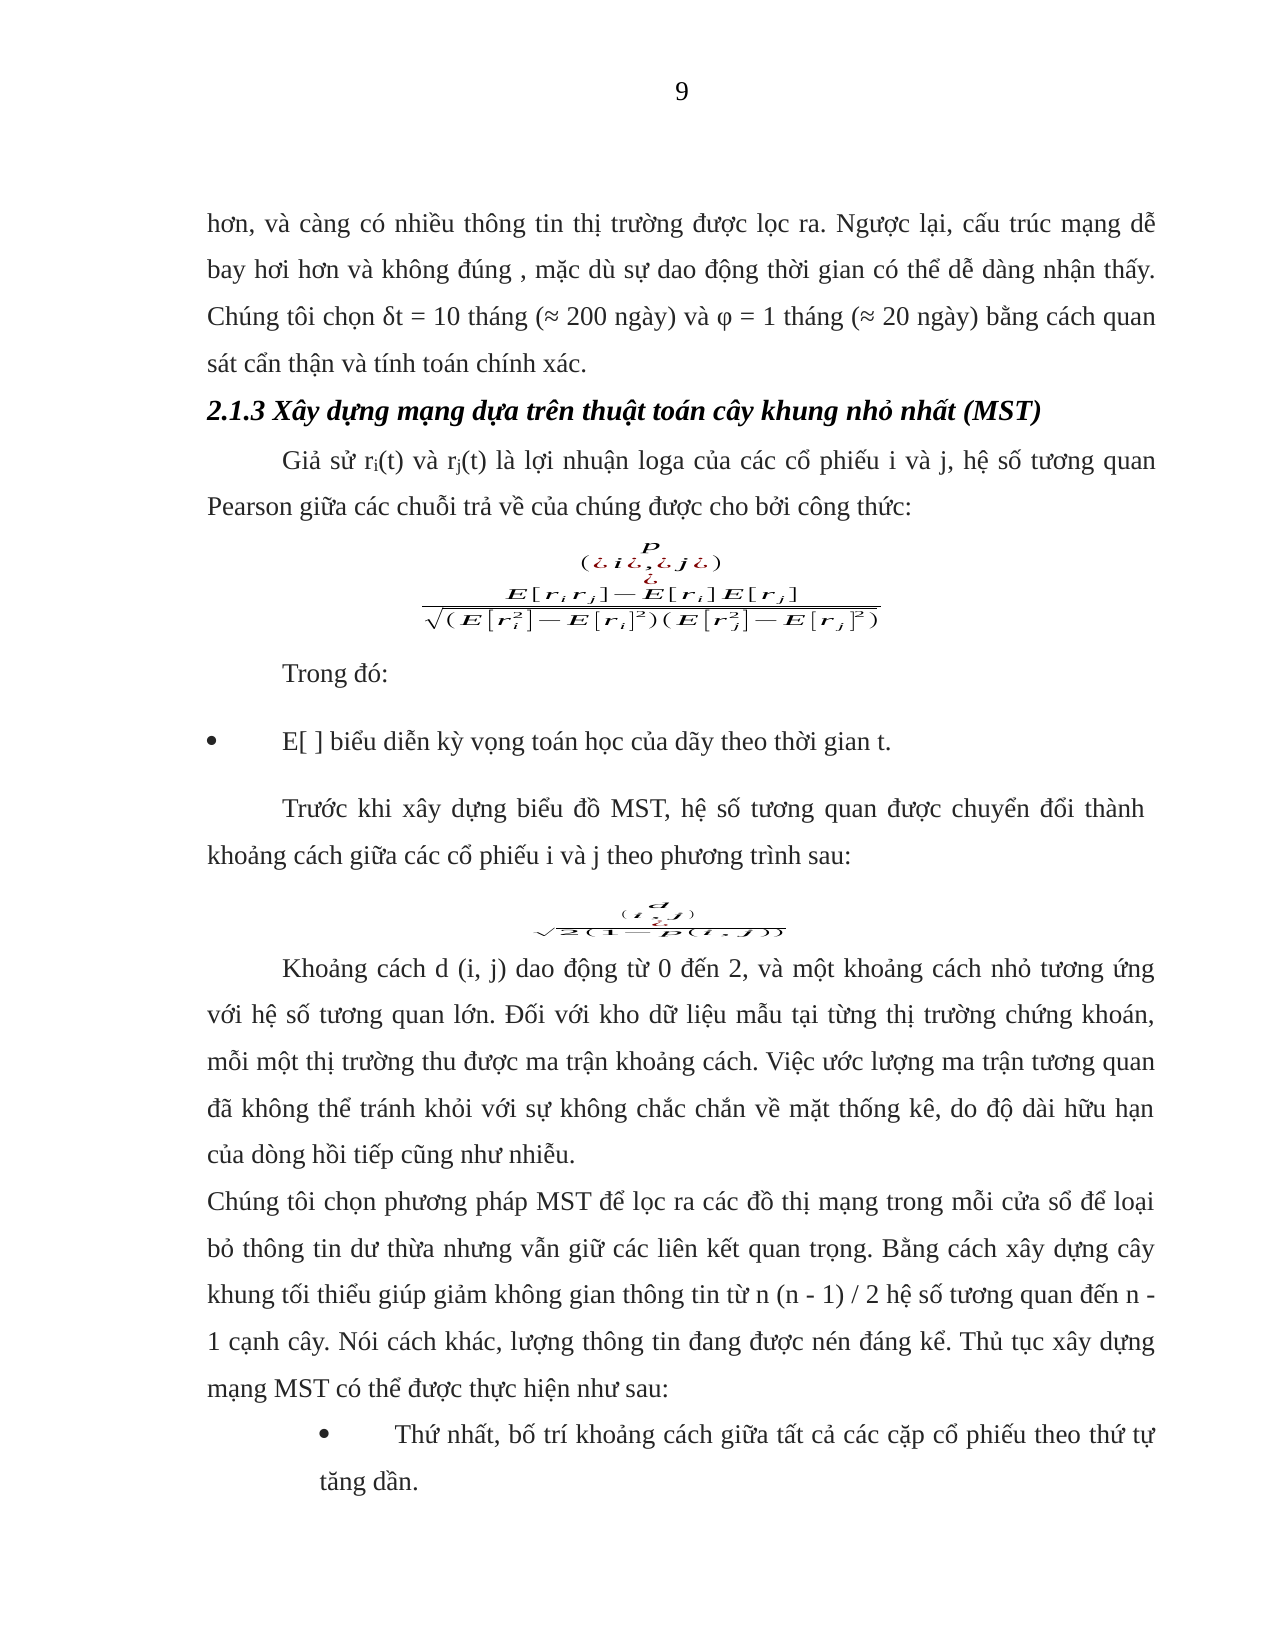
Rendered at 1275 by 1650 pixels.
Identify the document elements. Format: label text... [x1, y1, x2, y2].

list Thứ nhất, bố trí khoảng cách giữa tất cả các cặp cổ phiếu theo thứ tự tăng dần. [319, 1418, 1157, 1496]
text Chúng tôi chọn phương pháp MST để lọc ra các đồ thị mạng trong mỗi cửa sổ để loại bỏ thông tin dư thừa nhưng vẫn giữ các liên kết quan trọng. Bằng cách xây dựng cây khung tối thiểu giúp giảm không gian thông tin từ n (n - 1) / 2 hệ số tương quan đến n - 1 cạnh cây. Nói cách khác, lượng thông tin đang được nén đáng kể. Thủ tục xây dựng mạng MST có thể được thực hiện như sau: [207, 1185, 1157, 1403]
text Khoảng cách d (i, j) dao động từ 0 đến 2, và một khoảng cách nhỏ tương ứng với hệ số tương quan lớn. Đối với kho dữ liệu mẫu tại từng thị trường chứng khoán, mỗi một thị trường thu được ma trận khoảng cách. Việc ước lượng ma trận tương quan đã không thể tránh khỏi với sự không chắc chắn về mặt thống kê, do độ dài hữu hạn của dòng hồi tiếp cũng như nhiễu. [207, 952, 1157, 1170]
text Trong đó: [207, 657, 1146, 688]
text Giả sử ri(t) và rj(t) là lợi nhuận loga của các cổ phiếu i và j, hệ số tương quan Pearson giữa các chuỗi trả về của chúng được cho bởi công thức: [207, 444, 1157, 522]
text hơn, và càng có nhiều thông tin thị trường được lọc ra. Ngược lại, cấu trúc mạng dễ bay hơi hơn và không đúng , mặc dù sự dao động thời gian có thể dễ dàng nhận thấy. Chúng tôi chọn δt = 10 tháng (≈ 200 ngày) và φ = 1 tháng (≈ 20 ngày) bằng cách quan sát cẩn thận và tính toán chính xác. [207, 207, 1157, 378]
list E[ ] biểu diễn kỳ vọng toán học của dãy theo thời gian t. [207, 725, 1146, 756]
text Trước khi xây dựng biểu đồ MST, hệ số tương quan được chuyển đổi thành khoảng cách giữa các cổ phiếu i và j theo phương trình sau: [207, 792, 1146, 870]
subtitle 2.1.3 Xây dựng mạng dựa trên thuật toán cây khung nhỏ nhất (MST) [207, 393, 1157, 427]
